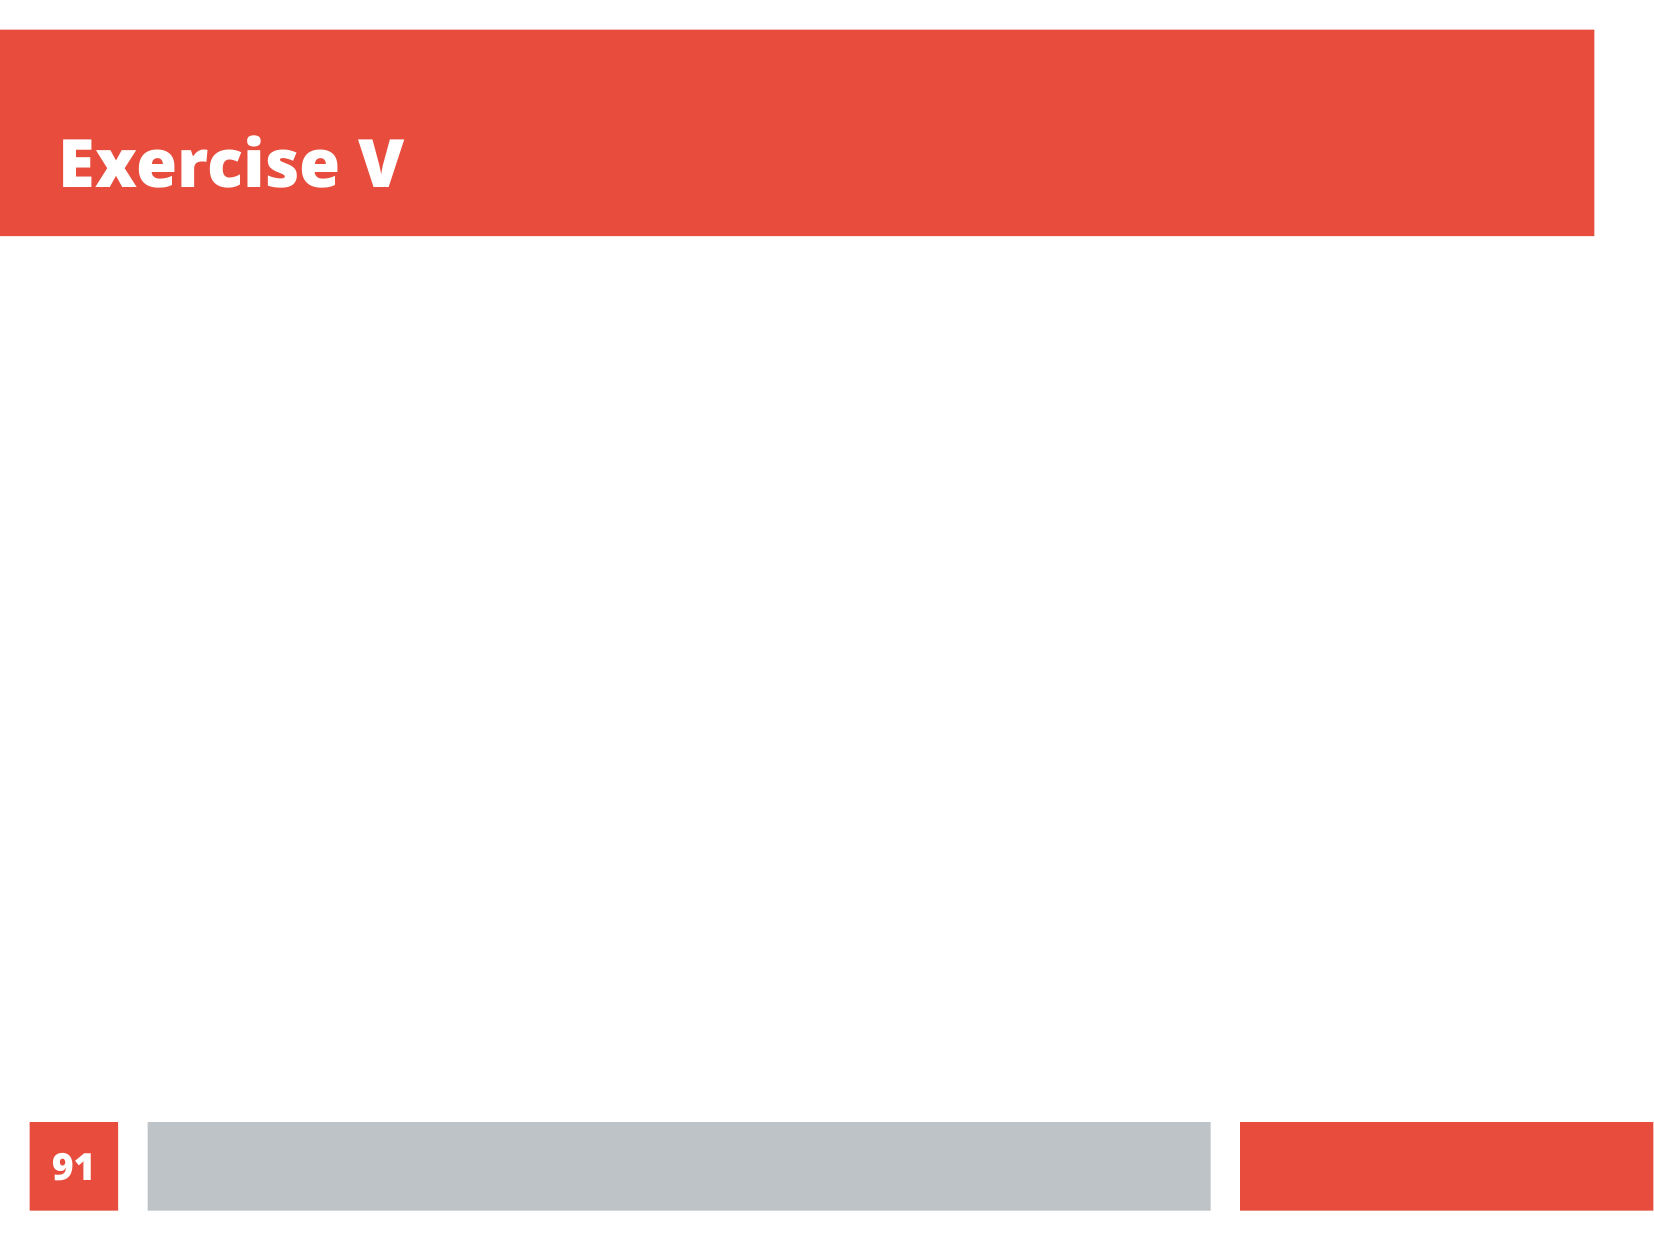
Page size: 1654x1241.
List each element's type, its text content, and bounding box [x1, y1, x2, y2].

title Exercise V [59, 59, 1595, 207]
